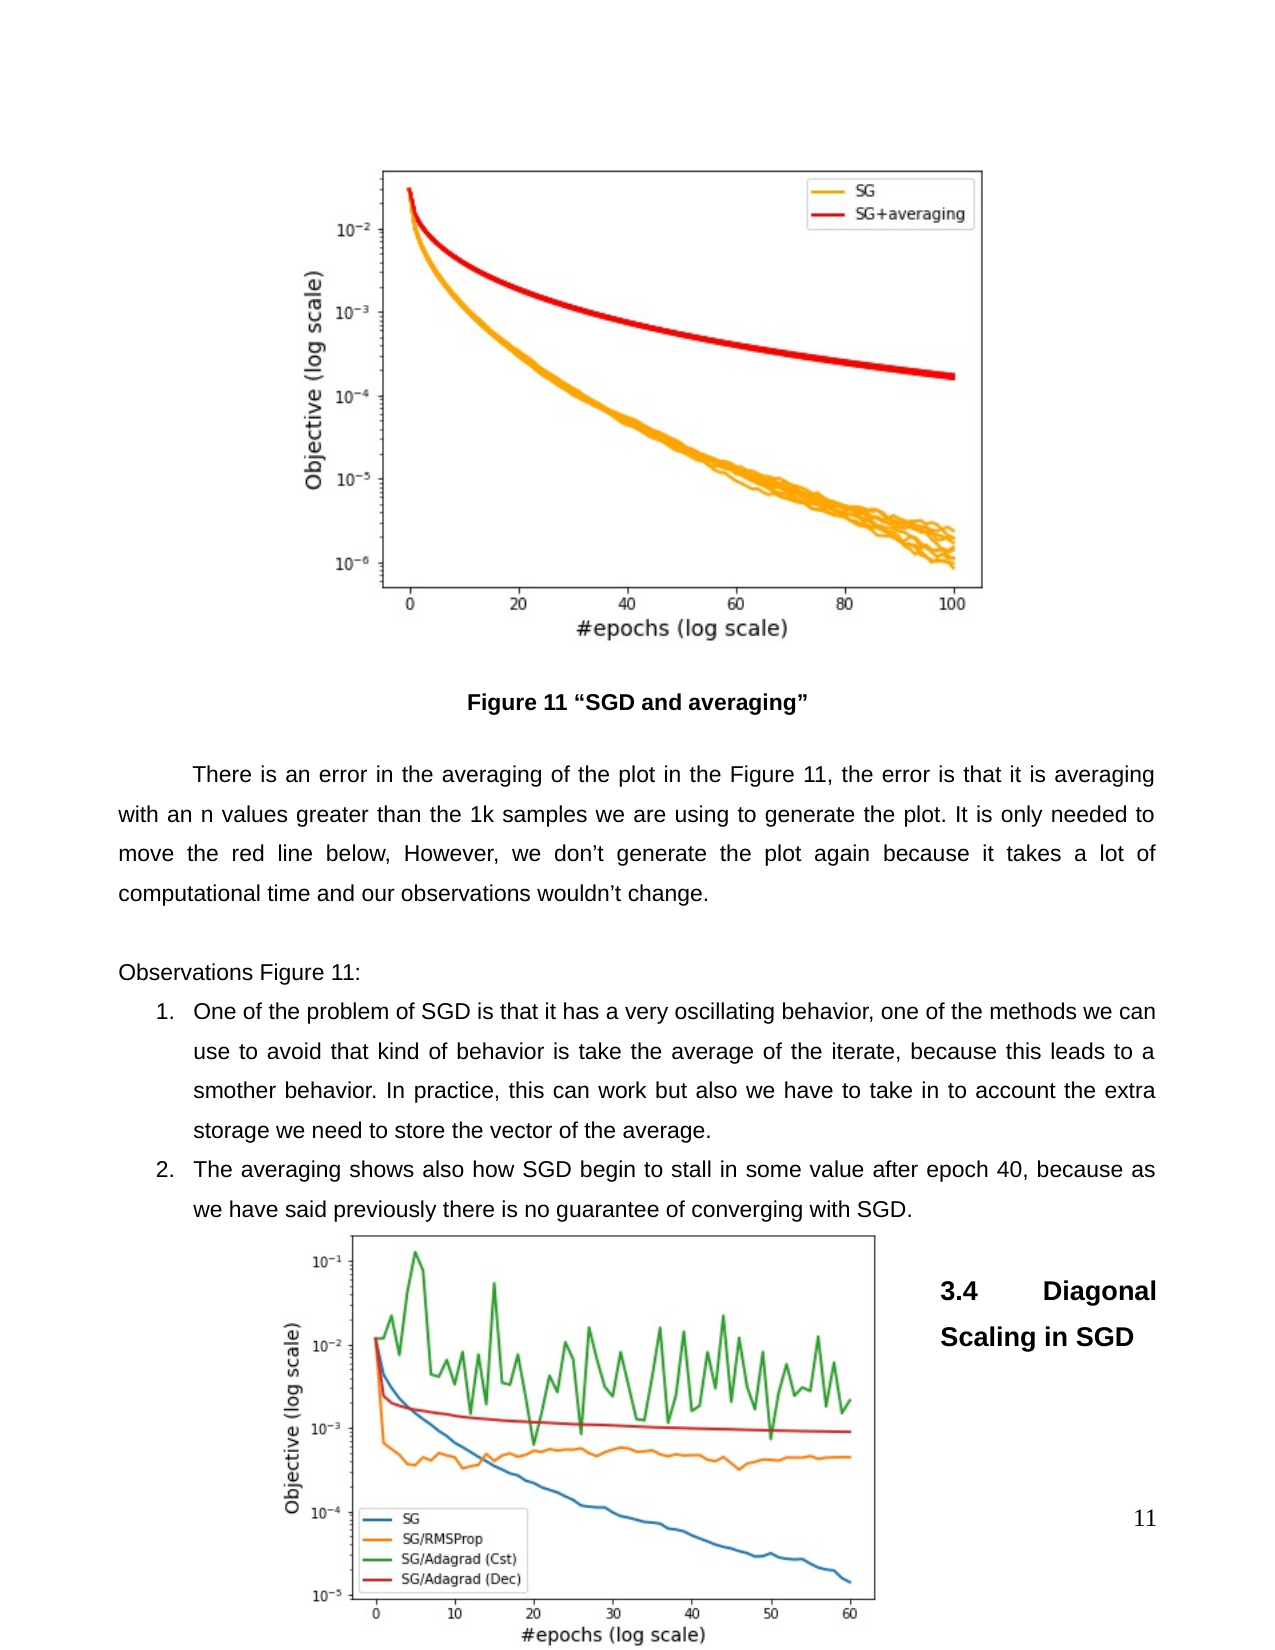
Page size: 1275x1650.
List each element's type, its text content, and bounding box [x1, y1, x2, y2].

list The averaging shows also how SGD begin to stall in some value after epoch 40, because as we have said previously there is no guarantee of converging with SGD. [156, 1156, 1157, 1222]
text 3.4 Diagonal Scaling in SGD [940, 1274, 1157, 1353]
picture [287, 168, 992, 656]
list One of the problem of SGD is that it has a very oscillating behavior, one of the methods we can use to avoid that kind of behavior is take the average of the iterate, because this leads to a smother behavior. In practice, this can work but also we have to take in to account the extra storage we need to store the vector of the average. [156, 998, 1157, 1143]
text [118, 1274, 282, 1353]
picture [282, 1232, 940, 1650]
text Observations Figure 11: [118, 959, 1157, 985]
text There is an error in the averaging of the plot in the Figure 11, the error is that it is averaging with an n values greater than the 1k samples we are using to generate the plot. It is only needed to move the red line below, However, we don’t generate the plot again because it takes a lot of computational time and our observations wouldn’t change. [118, 761, 1157, 906]
text Figure 11 “SGD and averaging” [118, 688, 1157, 715]
